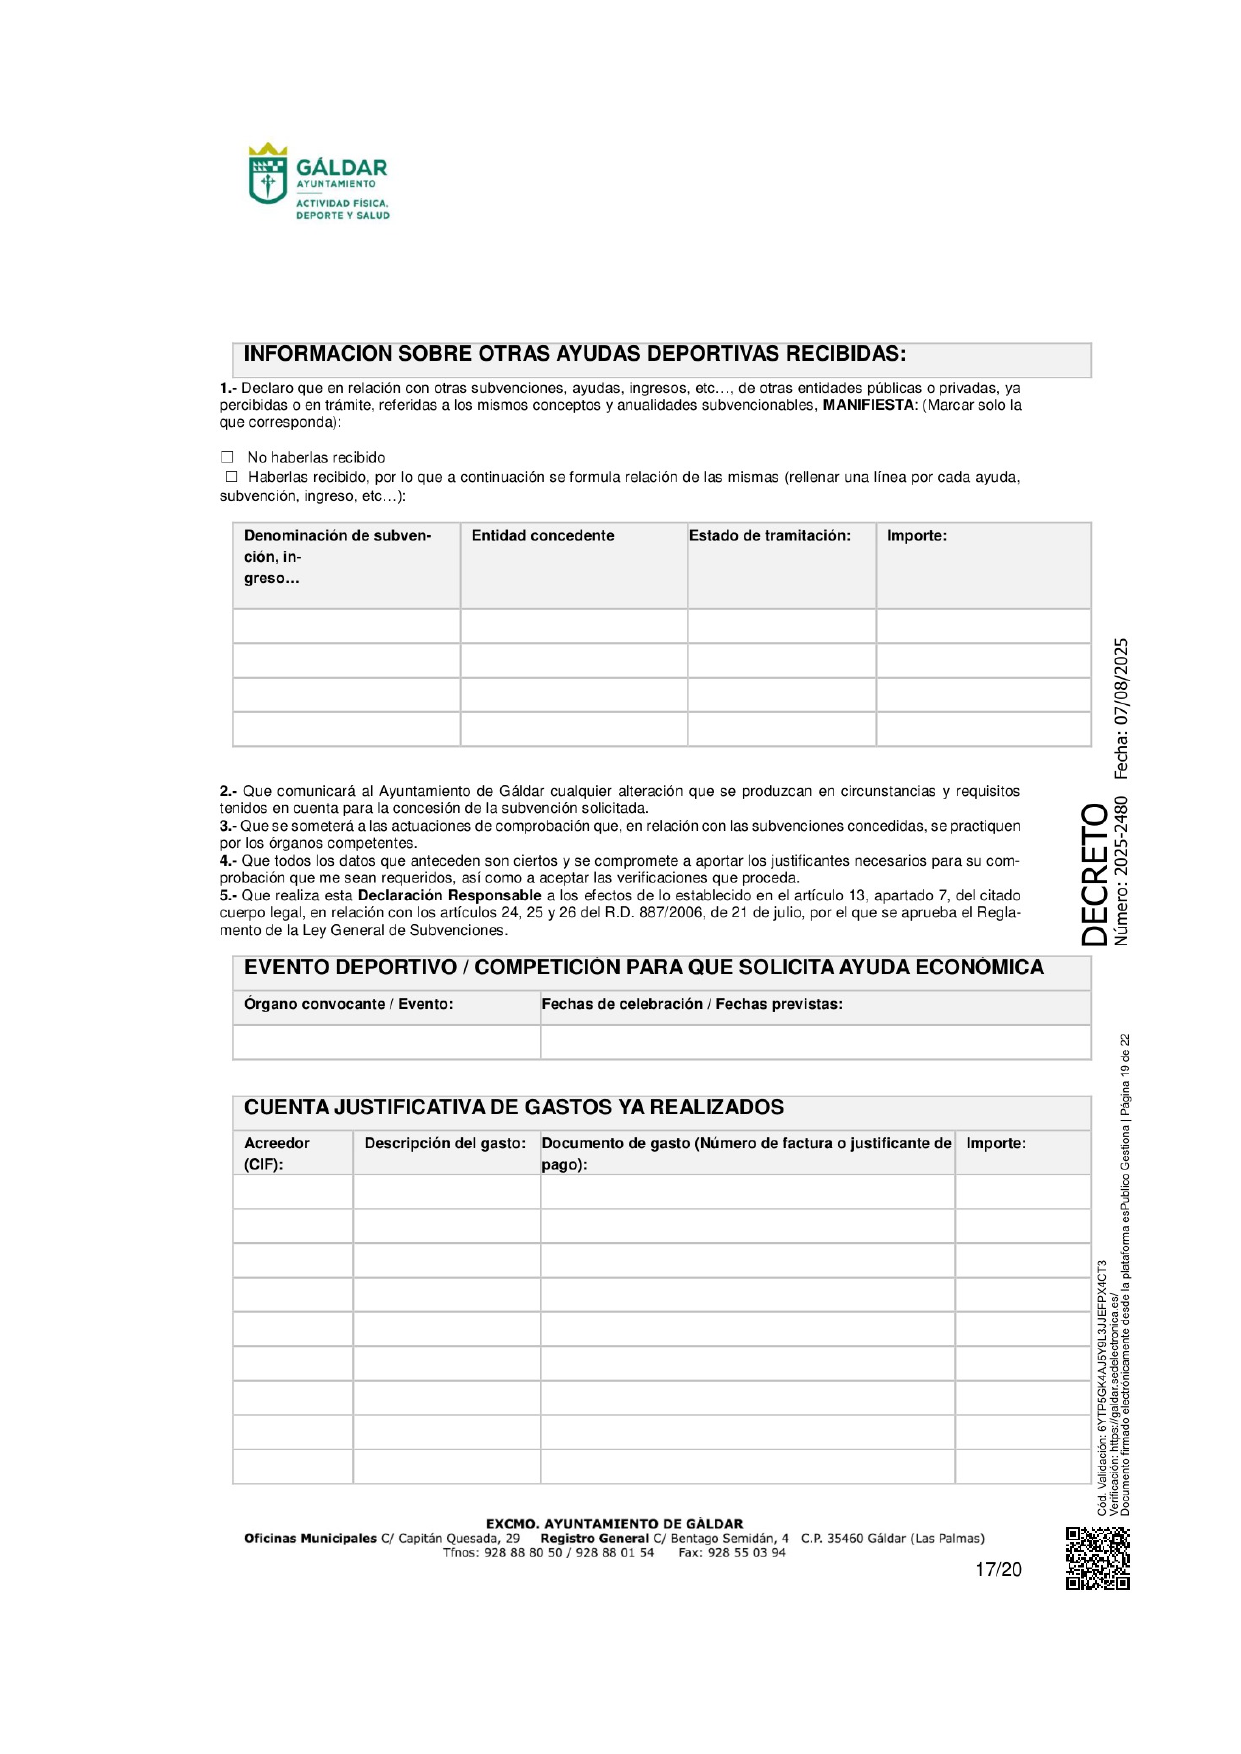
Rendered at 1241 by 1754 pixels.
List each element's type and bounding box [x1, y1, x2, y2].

picture [59, 59, 1182, 1646]
